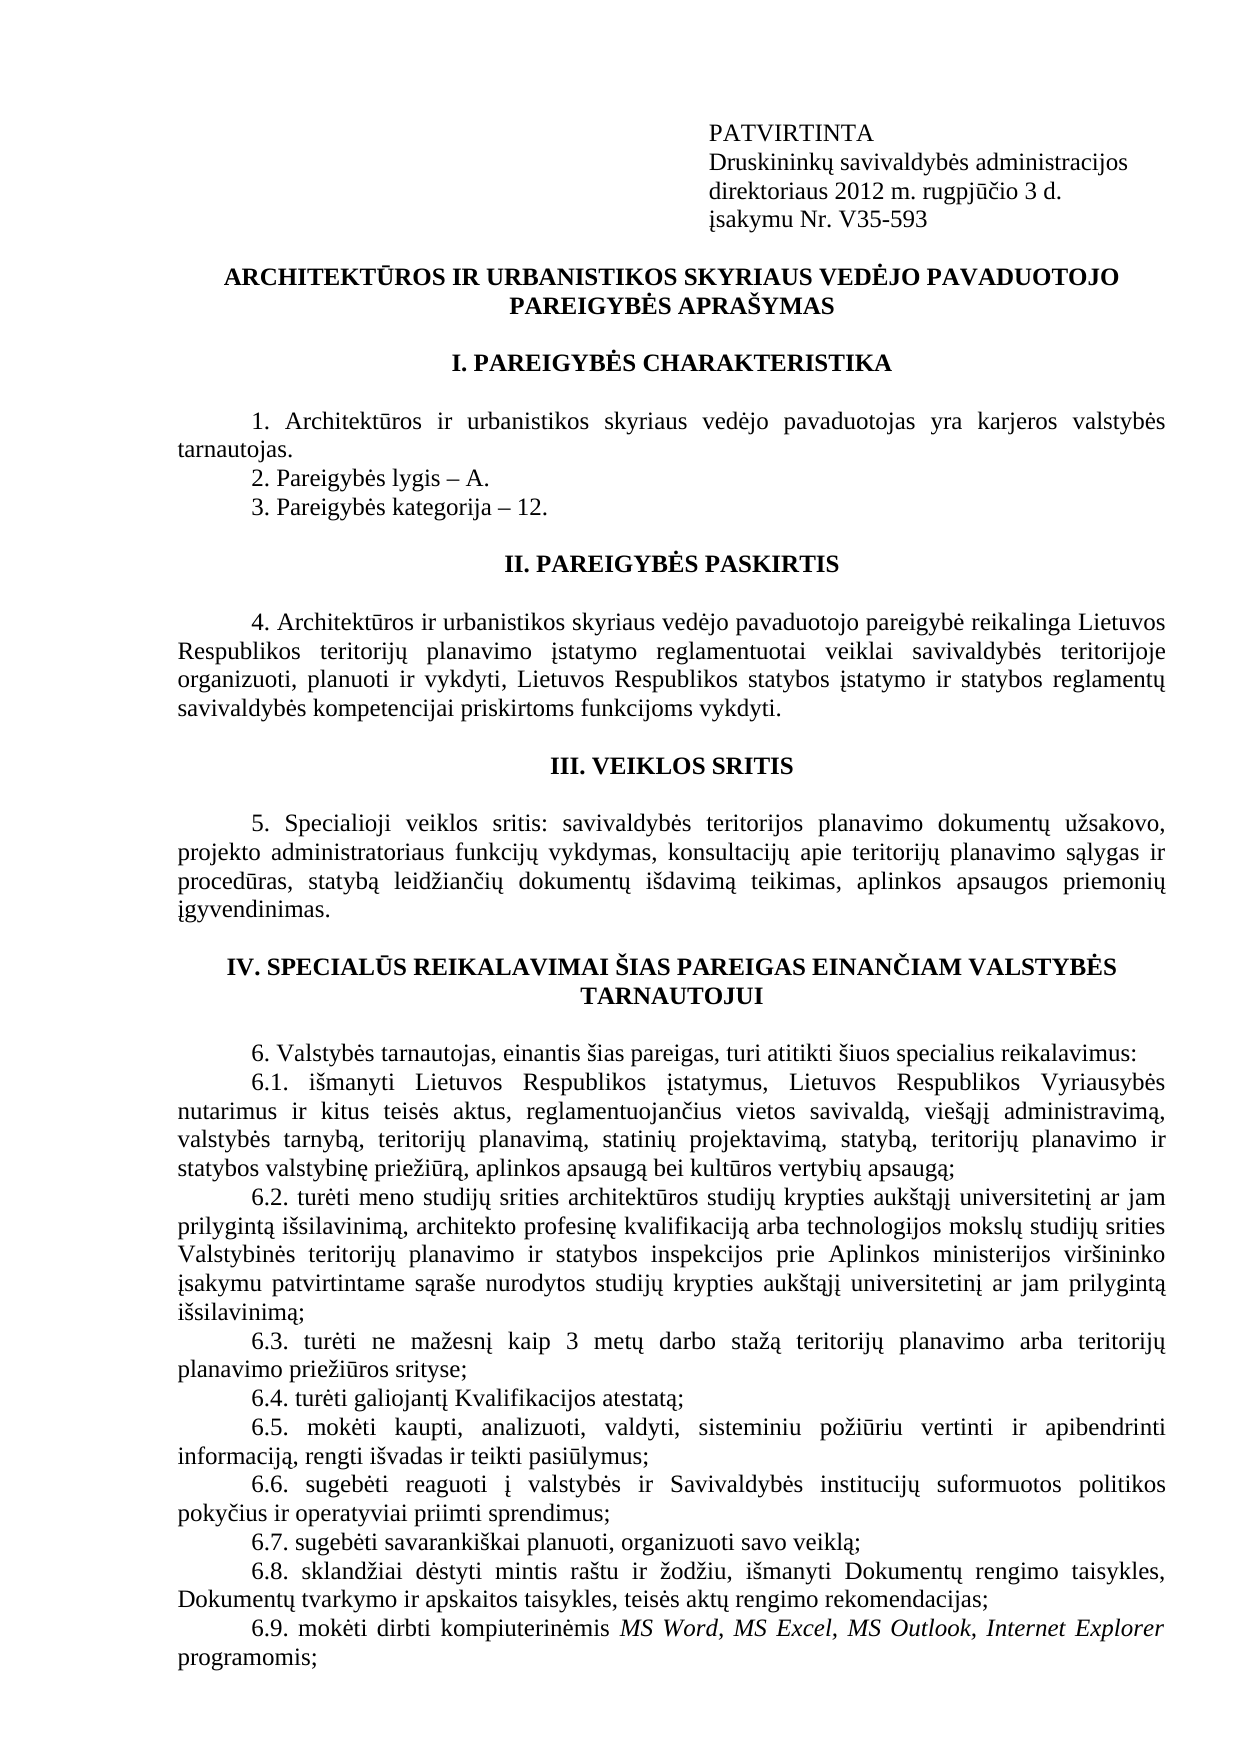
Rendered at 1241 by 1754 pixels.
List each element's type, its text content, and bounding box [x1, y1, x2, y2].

text 6.8. sklandžiai dėstyti mintis raštu ir žodžiu, išmanyti Dokumentų rengimo taisykles, Dokumentų tvarkymo ir apskaitos taisykles, teisės aktų rengimo rekomendacijas; [177, 1556, 1167, 1613]
text direktoriaus 2012 m. rugpjūčio 3 d. [709, 176, 1167, 204]
text 6.6. sugebėti reaguoti į valstybės ir Savivaldybės institucijų suformuotos politikos pokyčius ir operatyviai priimti sprendimus; [177, 1469, 1167, 1527]
text 6. Valstybės tarnautojas, einantis šias pareigas, turi atitikti šiuos specialius reikalavimus: [177, 1038, 1167, 1067]
text 6.2. turėti meno studijų srities architektūros studijų krypties aukštąjį universitetinį ar jam prilygintą išsilavinimą, architekto profesinę kvalifikaciją arba technologijos mokslų studijų srities Valstybinės teritorijų planavimo ir statybos inspekcijos prie Aplinkos ministerijos viršininko įsakymu patvirtintame sąraše nurodytos studijų krypties aukštąjį universitetinį ar jam prilygintą išsilavinimą; [177, 1182, 1167, 1326]
text 3. Pareigybės kategorija – 12. [177, 492, 1167, 521]
text 6.1. išmanyti Lietuvos Respublikos įstatymus, Lietuvos Respublikos Vyriausybės nutarimus ir kitus teisės aktus, reglamentuojančius vietos savivaldą, viešąjį administravimą, valstybės tarnybą, teritorijų planavimą, statinių projektavimą, statybą, teritorijų planavimo ir statybos valstybinę priežiūrą, aplinkos apsaugą bei kultūros vertybių apsaugą; [177, 1067, 1167, 1182]
text ARCHITEKTŪROS IR URBANISTIKOS SKYRIAUS VEDĖJO PAVADUOTOJO PAREIGYBĖS APRAŠYMAS [177, 262, 1167, 319]
text II. PAREIGYBĖS PASKIRTIS [177, 549, 1167, 578]
text PATVIRTINTA [709, 118, 1167, 147]
text 6.3. turėti ne mažesnį kaip 3 metų darbo stažą teritorijų planavimo arba teritorijų planavimo priežiūros srityse; [177, 1326, 1167, 1383]
text įsakymu Nr. V35-593 [709, 204, 1167, 233]
text IV. SPECIALŪS REIKALAVIMAI ŠIAS PAREIGAS EINANČIAM VALSTYBĖS TARNAUTOJUI [177, 952, 1167, 1009]
text 6.9. mokėti dirbti kompiuterinėmis MS Word, MS Excel, MS Outlook, Internet Explorer programomis; [177, 1613, 1167, 1671]
text 4. Architektūros ir urbanistikos skyriaus vedėjo pavaduotojo pareigybė reikalinga Lietuvos Respublikos teritorijų planavimo įstatymo reglamentuotai veiklai savivaldybės teritorijoje organizuoti, planuoti ir vykdyti, Lietuvos Respublikos statybos įstatymo ir statybos reglamentų savivaldybės kompetencijai priskirtoms funkcijoms vykdyti. [177, 607, 1167, 722]
text 2. Pareigybės lygis – A. [177, 463, 1167, 492]
text 6.5. mokėti kaupti, analizuoti, valdyti, sisteminiu požiūriu vertinti ir apibendrinti informaciją, rengti išvadas ir teikti pasiūlymus; [177, 1412, 1167, 1469]
text Druskininkų savivaldybės administracijos [709, 147, 1167, 176]
text I. PAREIGYBĖS CHARAKTERISTIKA [177, 348, 1167, 377]
text 6.7. sugebėti savarankiškai planuoti, organizuoti savo veiklą; [177, 1527, 1167, 1556]
text 1. Architektūros ir urbanistikos skyriaus vedėjo pavaduotojas yra karjeros valstybės tarnautojas. [177, 406, 1167, 463]
text 6.4. turėti galiojantį Kvalifikacijos atestatą; [177, 1383, 1167, 1412]
text III. VEIKLOS SRITIS [177, 751, 1167, 779]
text 5. Specialioji veiklos sritis: savivaldybės teritorijos planavimo dokumentų užsakovo, projekto administratoriaus funkcijų vykdymas, konsultacijų apie teritorijų planavimo sąlygas ir procedūras, statybą leidžiančių dokumentų išdavimą teikimas, aplinkos apsaugos priemonių įgyvendinimas. [177, 808, 1167, 923]
